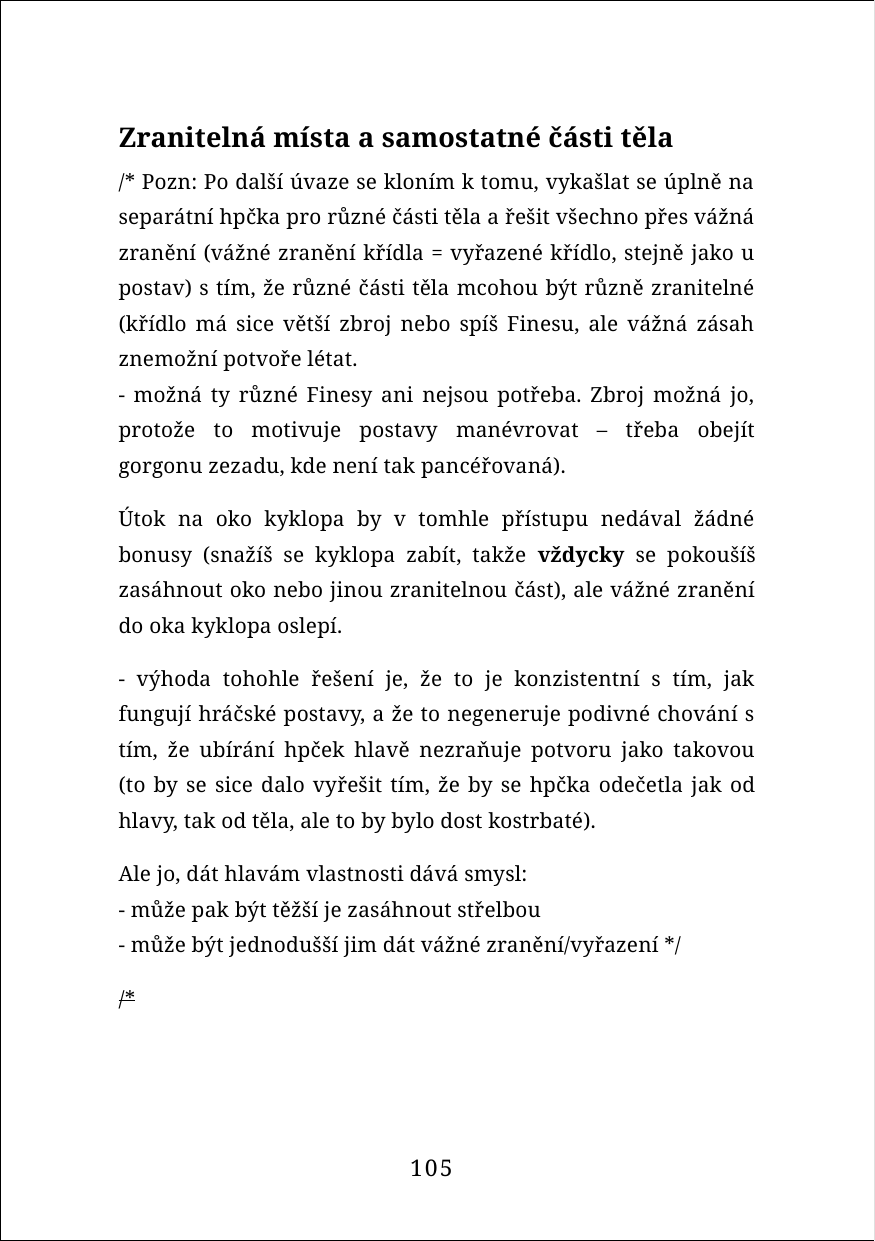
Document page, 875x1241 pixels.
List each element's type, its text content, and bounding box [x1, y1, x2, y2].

text Útok na oko kyklopa by v tomhle přístupu nedával žádné bonusy (snažíš se kyklopa zabít, takže vždycky se pokoušíš zasáhnout oko nebo jinou zranitelnou část), ale vážné zranění do oka kyklopa oslepí. [118, 504, 756, 639]
text /* [118, 984, 756, 1012]
text /* Pozn: Po další úvaze se kloním k tomu, vykašlat se úplně na separátní hpčka pro různé části těla a řešit všechno přes vážná zranění (vážné zranění křídla = vyřazené křídlo, stejně jako u postav) s tím, že různé části těla mcohou být různě zranitelné (křídlo má sice větší zbroj nebo spíš Finesu, ale vážná zásah znemožní potvoře létat. - možná ty různé Finesy ani nejsou potřeba. Zbroj možná jo, protože to motivuje postavy manévrovat – třeba obejít gorgonu zezadu, kde není tak pancéřovaná). [118, 167, 756, 479]
text Ale jo, dát hlavám vlastnosti dává smysl: - může pak být těžší je zasáhnout střelbou - může být jednodušší jim dát vážné zranění/vyřazení */ [118, 859, 756, 959]
subtitle Zranitelná místa a samostatné části těla [118, 118, 756, 155]
text - výhoda tohohle řešení je, že to je konzistentní s tím, jak fungují hráčské postavy, a že to negeneruje podivné chování s tím, že ubírání hpček hlavě nezraňuje potvoru jako takovou (to by se sice dalo vyřešit tím, že by se hpčka odečetla jak od hlavy, tak od těla, ale to by bylo dost kostrbaté). [118, 664, 756, 834]
